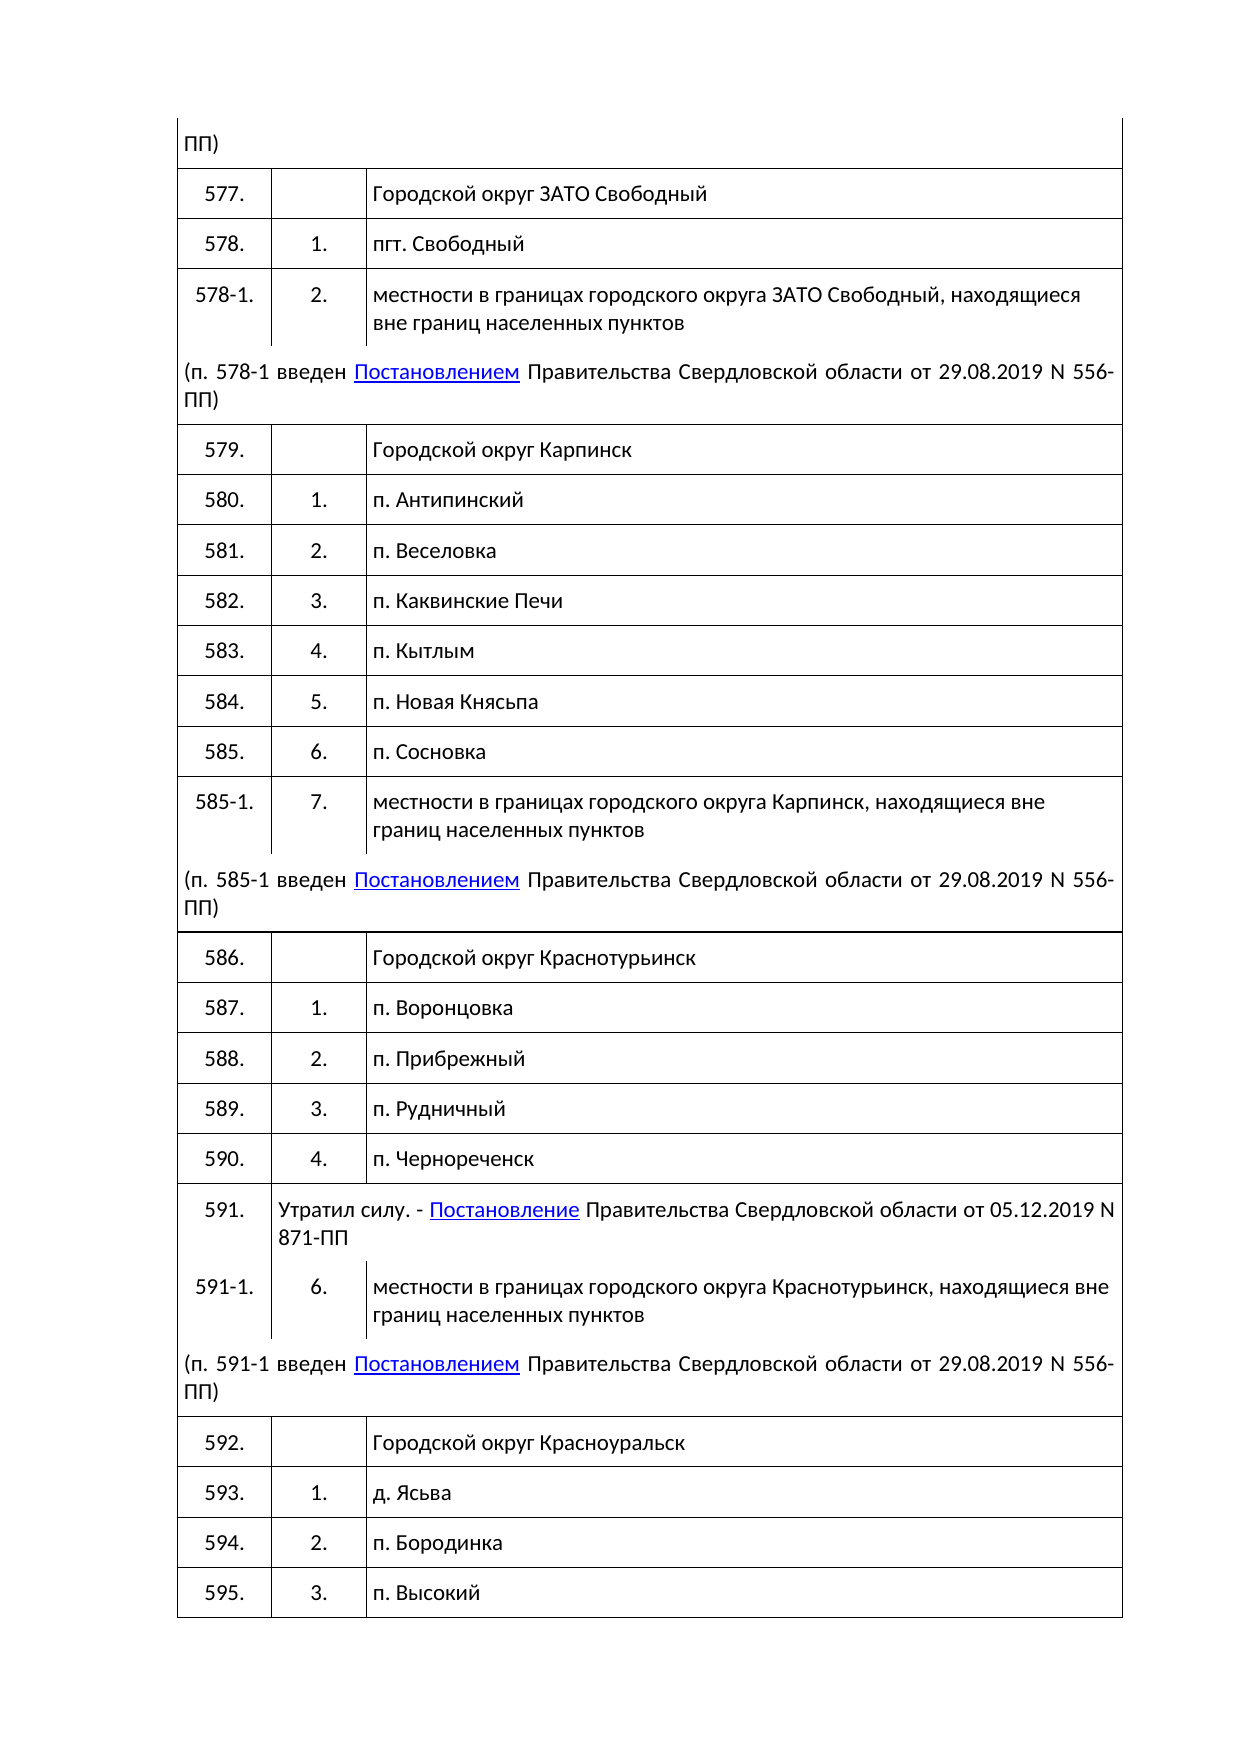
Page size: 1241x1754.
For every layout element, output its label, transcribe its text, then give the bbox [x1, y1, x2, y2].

table_cell (п. 578-1 введен Постановлением Правительства Свердловской области от 29.08.2019 N 556-ПП) [178, 346, 1122, 424]
table_cell 585-1. [178, 777, 271, 854]
table_cell 5. [272, 676, 366, 726]
table_cell Городской округ Краснотурьинск [367, 933, 1122, 982]
table_cell 1. [272, 983, 366, 1032]
table_cell ПП) [178, 118, 1122, 167]
table_cell Городской округ Карпинск [367, 425, 1122, 474]
table_cell 6. [272, 1261, 366, 1339]
table_cell [272, 425, 366, 474]
table_cell местности в границах городского округа ЗАТО Свободный, находящиеся вне границ населенных пунктов [367, 269, 1122, 346]
table_cell 590. [178, 1134, 271, 1183]
table_cell 3. [272, 1084, 366, 1133]
table_cell 577. [178, 169, 271, 218]
table_cell 3. [272, 1568, 366, 1617]
table_cell 588. [178, 1033, 271, 1082]
table_cell 3. [272, 576, 366, 625]
table_cell п. Высокий [367, 1568, 1122, 1617]
table_cell 578. [178, 219, 271, 268]
table_cell 1. [272, 219, 366, 268]
table_cell 579. [178, 425, 271, 474]
table_cell (п. 585-1 введен Постановлением Правительства Свердловской области от 29.08.2019 N 556-ПП) [178, 854, 1122, 931]
table_cell (п. 591-1 введен Постановлением Правительства Свердловской области от 29.08.2019 N 556-ПП) [178, 1339, 1122, 1416]
table_cell местности в границах городского округа Карпинск, находящиеся вне границ населенных пунктов [367, 777, 1122, 854]
table_cell 578-1. [178, 269, 271, 346]
table_cell [272, 933, 366, 982]
table_cell п. Каквинские Печи [367, 576, 1122, 625]
table_cell 1. [272, 475, 366, 524]
table_cell 593. [178, 1467, 271, 1517]
table_cell п. Веселовка [367, 525, 1122, 574]
table_cell п. Новая Княсьпа [367, 676, 1122, 726]
table_cell 582. [178, 576, 271, 625]
table_cell 6. [272, 727, 366, 776]
table_cell 594. [178, 1518, 271, 1567]
table_cell [272, 169, 366, 218]
table_cell пгт. Свободный [367, 219, 1122, 268]
table_cell п. Антипинский [367, 475, 1122, 524]
table_cell 7. [272, 777, 366, 854]
table_cell местности в границах городского округа Краснотурьинск, находящиеся вне границ населенных пунктов [367, 1261, 1122, 1339]
table_cell 591. [178, 1184, 271, 1261]
table_cell 595. [178, 1568, 271, 1617]
table_cell 584. [178, 676, 271, 726]
table_cell 591-1. [178, 1261, 271, 1339]
table_cell 2. [272, 1518, 366, 1567]
table_cell п. Бородинка [367, 1518, 1122, 1567]
table_cell 2. [272, 525, 366, 574]
table_cell 1. [272, 1467, 366, 1517]
table_cell 586. [178, 933, 271, 982]
table_cell п. Воронцовка [367, 983, 1122, 1032]
table_cell [272, 1417, 366, 1466]
table_cell 580. [178, 475, 271, 524]
table_cell Утратил силу. - Постановление Правительства Свердловской области от 05.12.2019 N 871-ПП [272, 1184, 1122, 1261]
table_cell 4. [272, 626, 366, 675]
table_cell 2. [272, 269, 366, 346]
table_cell 2. [272, 1033, 366, 1082]
table_cell 4. [272, 1134, 366, 1183]
table_cell 592. [178, 1417, 271, 1466]
table_cell 583. [178, 626, 271, 675]
table_cell 589. [178, 1084, 271, 1133]
table_cell 581. [178, 525, 271, 574]
table_cell 585. [178, 727, 271, 776]
table_cell д. Ясьва [367, 1467, 1122, 1517]
table_cell п. Рудничный [367, 1084, 1122, 1133]
table_cell п. Чернореченск [367, 1134, 1122, 1183]
table_cell п. Сосновка [367, 727, 1122, 776]
table_cell 587. [178, 983, 271, 1032]
table_cell Городской округ ЗАТО Свободный [367, 169, 1122, 218]
table_cell п. Кытлым [367, 626, 1122, 675]
table_cell п. Прибрежный [367, 1033, 1122, 1082]
table_cell Городской округ Красноуральск [367, 1417, 1122, 1466]
